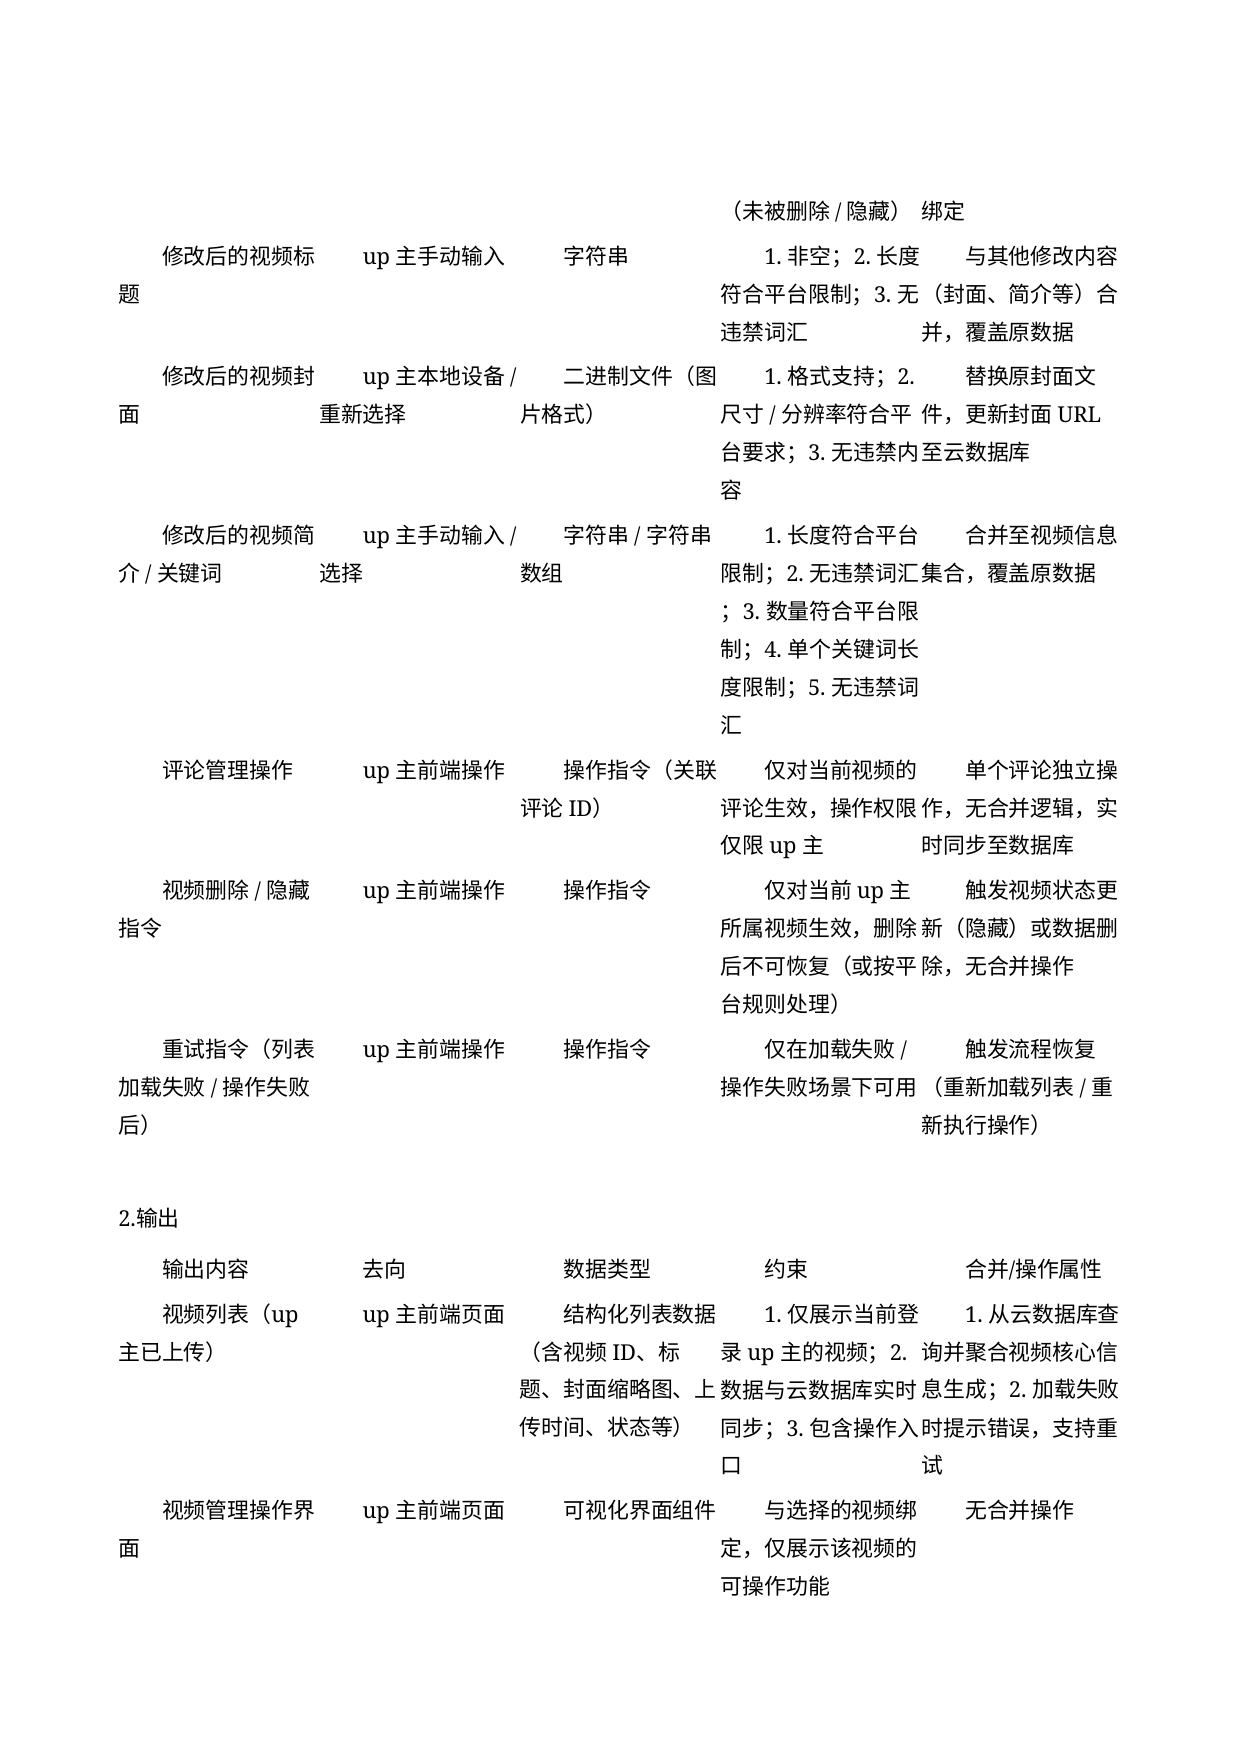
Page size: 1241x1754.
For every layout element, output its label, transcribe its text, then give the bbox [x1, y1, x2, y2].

table_cell up 主前端页面 [319, 1290, 519, 1487]
table_cell [319, 188, 520, 232]
table_header 去向 [319, 1245, 519, 1290]
table_cell up 主本地设备 / 重新选择 [319, 353, 520, 512]
table_cell 修改后的视频标题 [118, 232, 319, 353]
table_cell 视频列表（up 主已上传） [118, 1290, 319, 1487]
table_cell 修改后的视频封面 [118, 353, 319, 512]
table_cell 结构化列表数据（含视频 ID、标题、封面缩略图、上传时间、状态等） [520, 1290, 720, 1487]
table_cell up 主前端操作 [319, 746, 520, 867]
table_cell 视频管理操作界面 [118, 1487, 319, 1607]
table_cell 与选择的视频绑定，仅展示该视频的可操作功能 [720, 1487, 921, 1607]
table_header 数据类型 [520, 1245, 720, 1290]
table_cell 仅对当前视频的评论生效，操作权限仅限 up 主 [720, 746, 921, 867]
table_cell 仅在加载失败 / 操作失败场景下可用 [720, 1025, 921, 1146]
table_cell 单个评论独立操作，无合并逻辑，实时同步至数据库 [921, 746, 1122, 867]
table_cell 重试指令（列表加载失败 / 操作失败后） [118, 1025, 319, 1146]
table_cell 1. 从云数据库查询并聚合视频核心信息生成；2. 加载失败时提示错误，支持重试 [921, 1290, 1122, 1487]
table_cell up 主前端页面 [319, 1487, 519, 1607]
table_cell 触发视频状态更新（隐藏）或数据删除，无合并操作 [921, 867, 1122, 1025]
table_cell （未被删除 / 隐藏） [720, 188, 921, 232]
table_header 输出内容 [118, 1245, 319, 1290]
table_cell 与其他修改内容（封面、简介等）合并，覆盖原数据 [921, 232, 1122, 353]
table_cell 可视化界面组件 [520, 1487, 720, 1607]
table_cell up 主前端操作 [319, 1025, 520, 1146]
table_header 合并/操作属性 [921, 1245, 1122, 1290]
table_cell 合并至视频信息集合，覆盖原数据 [921, 512, 1122, 746]
table_cell [118, 188, 319, 232]
table_cell 1. 非空；2. 长度符合平台限制；3. 无违禁词汇 [720, 232, 921, 353]
table_cell 评论管理操作 [118, 746, 319, 867]
table_cell 修改后的视频简介 / 关键词 [118, 512, 319, 746]
table_cell 操作指令 [520, 867, 720, 1025]
table_cell 1. 长度符合平台限制；2. 无违禁词汇 ；3. 数量符合平台限制；4. 单个关键词长度限制；5. 无违禁词汇 [720, 512, 921, 746]
table_cell 操作指令（关联评论 ID） [520, 746, 720, 867]
table_cell 字符串 [520, 232, 720, 353]
table_cell up 主前端操作 [319, 867, 520, 1025]
table_cell up 主手动输入 [319, 232, 520, 353]
table_cell 替换原封面文件，更新封面 URL 至云数据库 [921, 353, 1122, 512]
table_cell 仅对当前 up 主所属视频生效，删除后不可恢复（或按平台规则处理） [720, 867, 921, 1025]
table_cell 字符串 / 字符串数组 [520, 512, 720, 746]
table_cell 无合并操作 [921, 1487, 1122, 1607]
table_cell 1. 仅展示当前登录 up 主的视频；2. 数据与云数据库实时同步；3. 包含操作入口 [720, 1290, 921, 1487]
table_cell 二进制文件（图片格式） [520, 353, 720, 512]
table_header 约束 [720, 1245, 921, 1290]
table_cell [520, 188, 720, 232]
table_cell 触发流程恢复（重新加载列表 / 重新执行操作） [921, 1025, 1122, 1146]
text 2.输出 [118, 1201, 1122, 1233]
table_cell 1. 格式支持；2. 尺寸 / 分辨率符合平台要求；3. 无违禁内容 [720, 353, 921, 512]
table_cell up 主手动输入 / 选择 [319, 512, 520, 746]
table_cell 视频删除 / 隐藏指令 [118, 867, 319, 1025]
table_cell 绑定 [921, 188, 1122, 232]
table_cell 操作指令 [520, 1025, 720, 1146]
